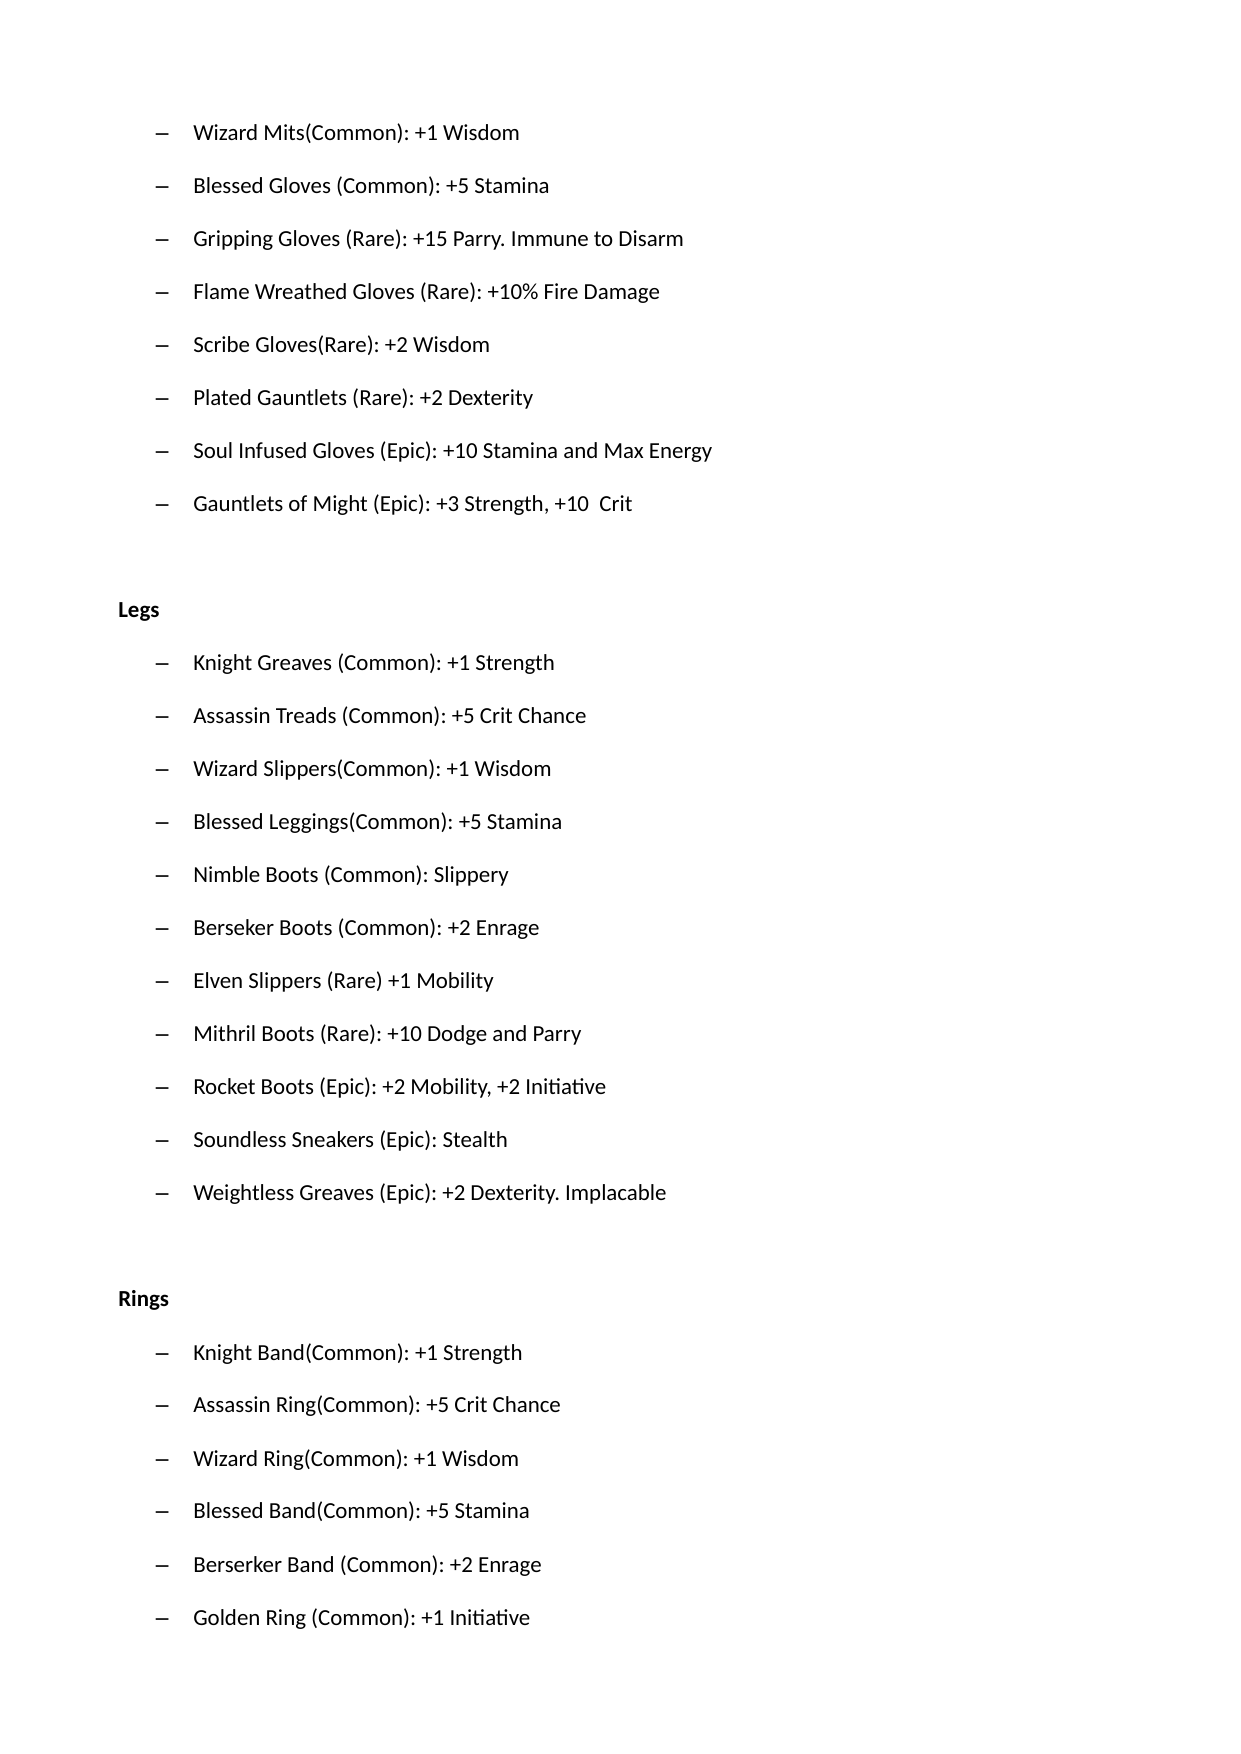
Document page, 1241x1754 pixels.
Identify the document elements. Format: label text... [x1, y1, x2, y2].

list Nimble Boots (Common): Slippery [156, 860, 1122, 888]
list Gripping Gloves (Rare): +15 Parry. Immune to Disarm [156, 224, 1122, 252]
list Soundless Sneakers (Epic): Stealth [156, 1126, 1122, 1153]
list Wizard Ring(Common): +1 Wisdom [156, 1444, 1122, 1472]
list Assassin Treads (Common): +5 Crit Chance [156, 701, 1122, 729]
list Plated Gauntlets (Rare): +2 Dexterity [156, 383, 1122, 411]
list Mithril Boots (Rare): +10 Dodge and Parry [156, 1019, 1122, 1047]
list Knight Band(Common): +1 Strength [156, 1338, 1122, 1366]
list Berserker Band (Common): +2 Enrage [156, 1550, 1122, 1578]
list Blessed Gloves (Common): +5 Stamina [156, 171, 1122, 199]
list Weightless Greaves (Epic): +2 Dexterity. Implacable [156, 1178, 1122, 1207]
list Berseker Boots (Common): +2 Enrage [156, 913, 1122, 941]
list Assassin Ring(Common): +5 Crit Chance [156, 1391, 1122, 1419]
list Rocket Boots (Epic): +2 Mobility, +2 Initiative [156, 1072, 1122, 1101]
text Rings [118, 1284, 1122, 1313]
list Knight Greaves (Common): +1 Strength [156, 648, 1122, 676]
list Golden Ring (Common): +1 Initiative [156, 1603, 1122, 1631]
list Blessed Band(Common): +5 Stamina [156, 1497, 1122, 1525]
list Wizard Slippers(Common): +1 Wisdom [156, 754, 1122, 782]
list Blessed Leggings(Common): +5 Stamina [156, 807, 1122, 835]
list Elven Slippers (Rare) +1 Mobility [156, 966, 1122, 994]
text Legs [118, 595, 1122, 623]
list Scribe Gloves(Rare): +2 Wisdom [156, 330, 1122, 358]
list Flame Wreathed Gloves (Rare): +10% Fire Damage [156, 277, 1122, 305]
list Soul Infused Gloves (Epic): +10 Stamina and Max Energy [156, 436, 1122, 464]
list Wizard Mits(Common): +1 Wisdom [156, 118, 1122, 146]
list Gauntlets of Might (Epic): +3 Strength, +10 Crit [156, 489, 1122, 517]
